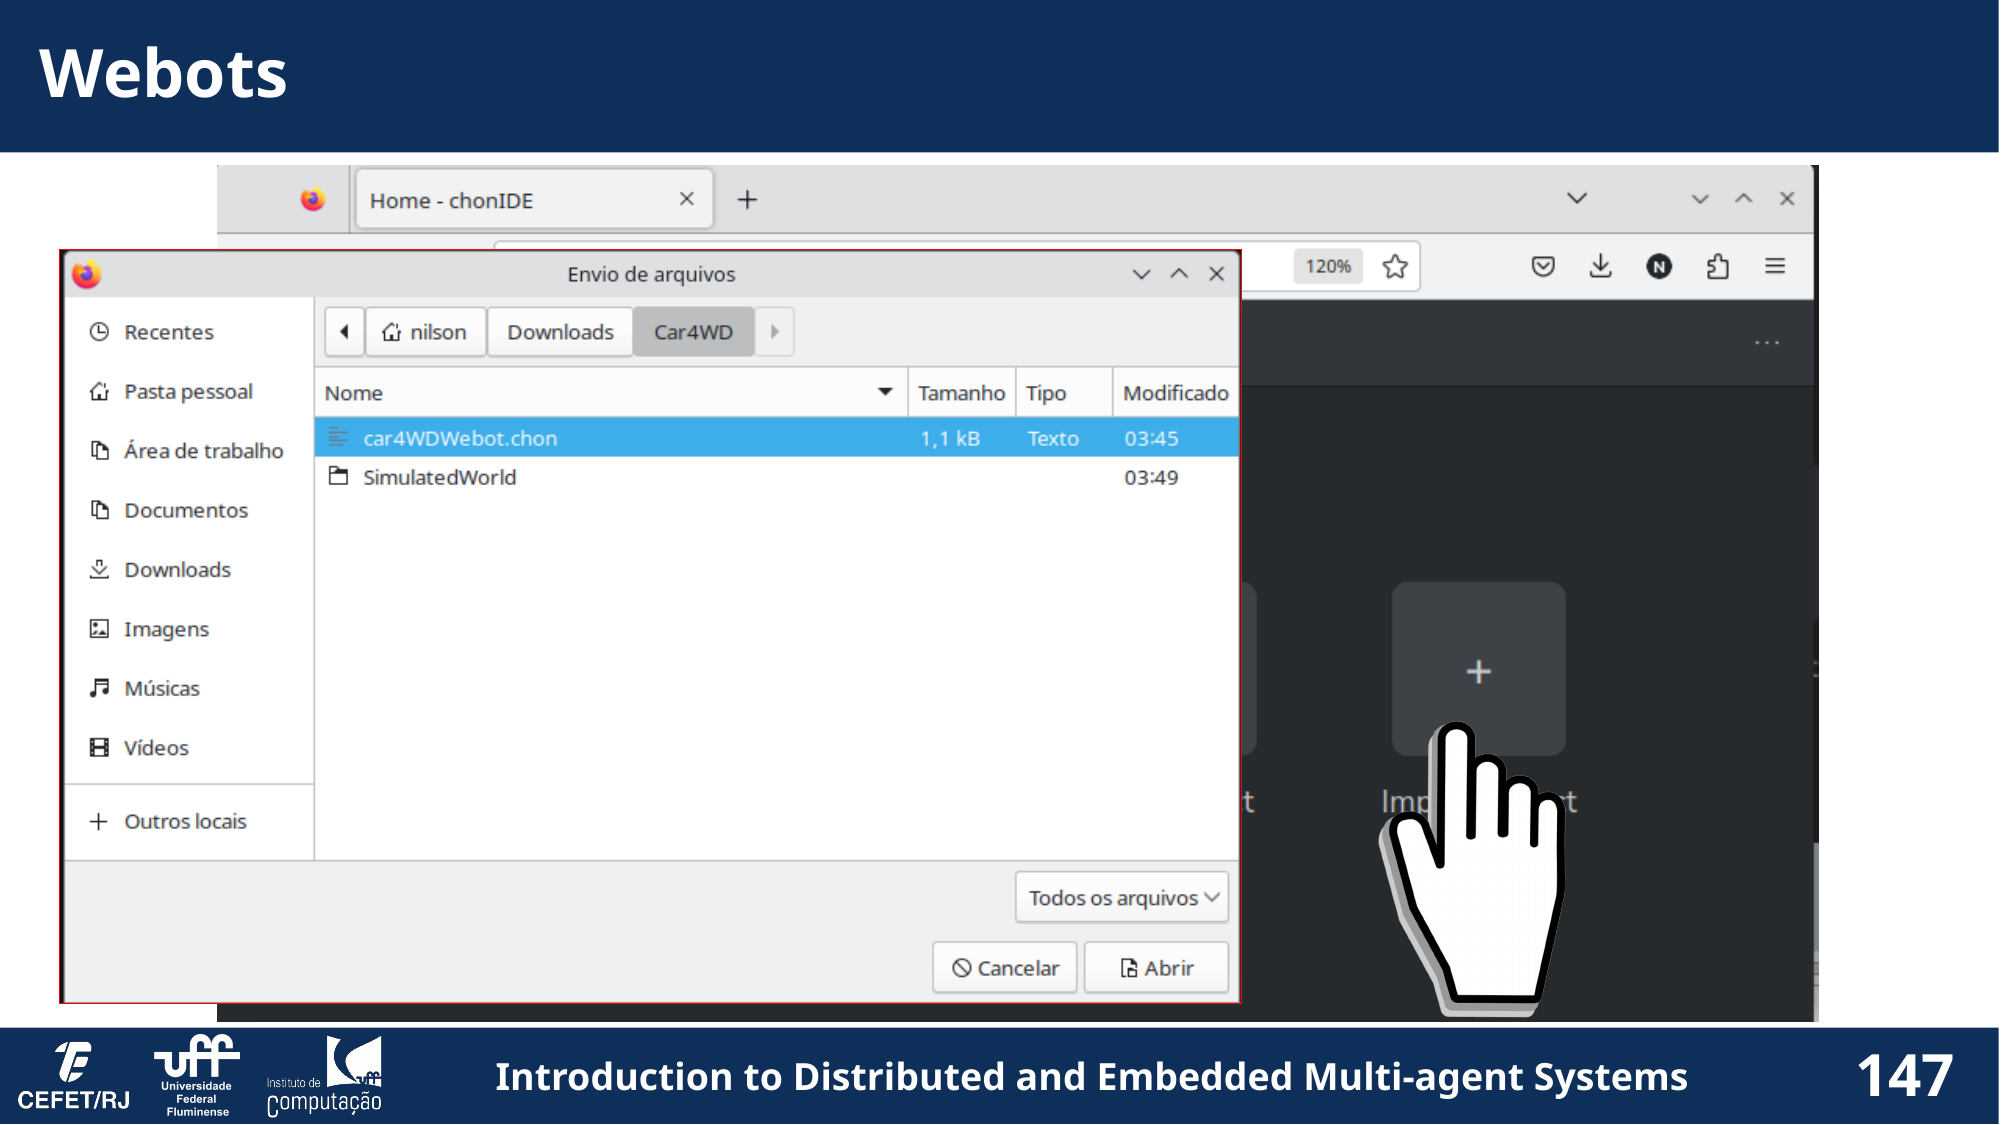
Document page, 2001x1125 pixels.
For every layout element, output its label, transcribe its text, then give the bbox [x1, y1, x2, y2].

picture [153, 1033, 241, 1121]
picture [265, 1033, 383, 1118]
picture [18, 1021, 129, 1125]
text_box Webots [25, 23, 1998, 116]
picture [59, 165, 1819, 1022]
